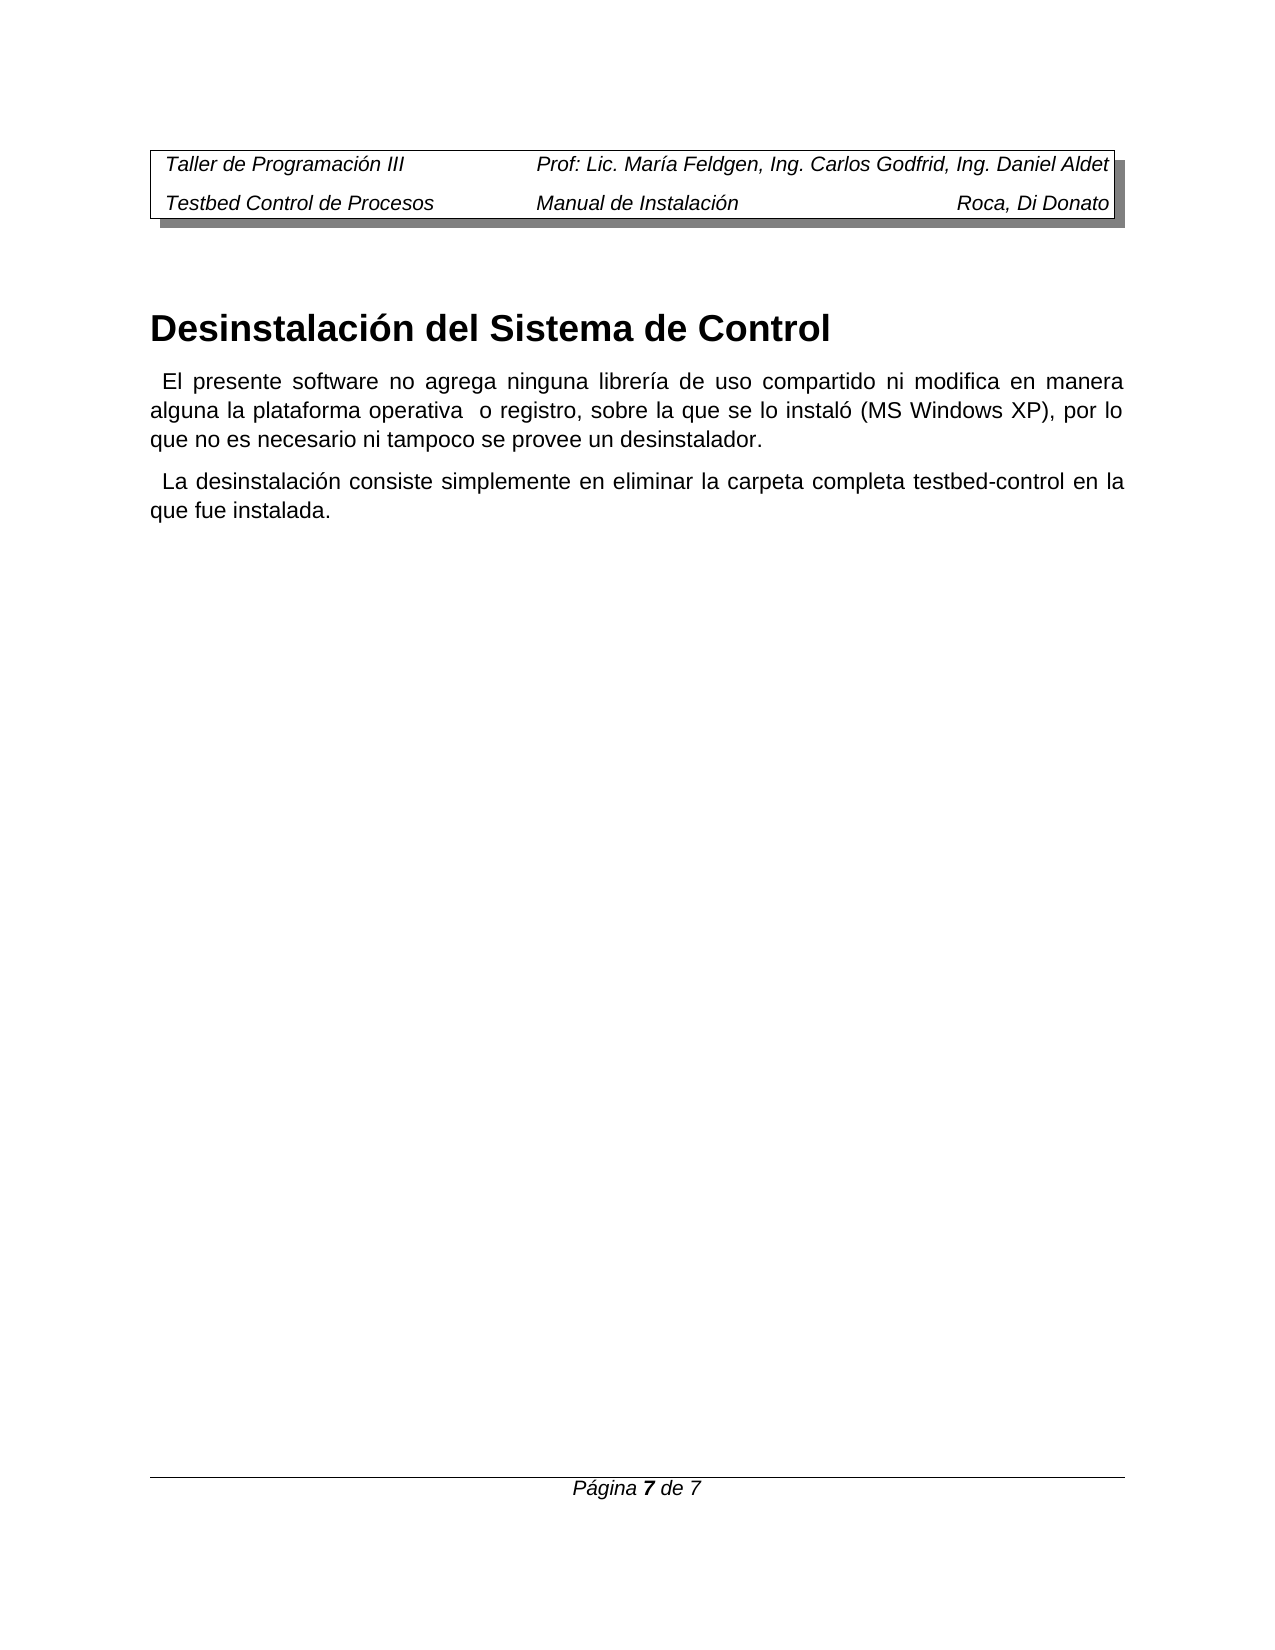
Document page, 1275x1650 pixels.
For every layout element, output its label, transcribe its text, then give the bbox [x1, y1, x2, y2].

text La desinstalación consiste simplemente en eliminar la carpeta completa testbed-control en la que fue instalada. [150, 468, 1125, 523]
subtitle Desinstalación del Sistema de Control [150, 308, 1125, 350]
text El presente software no agrega ninguna librería de uso compartido ni modifica en manera alguna la plataforma operativa o registro, sobre la que se lo instaló (MS Windows XP), por lo que no es necesario ni tampoco se provee un desinstalador. [150, 368, 1125, 453]
